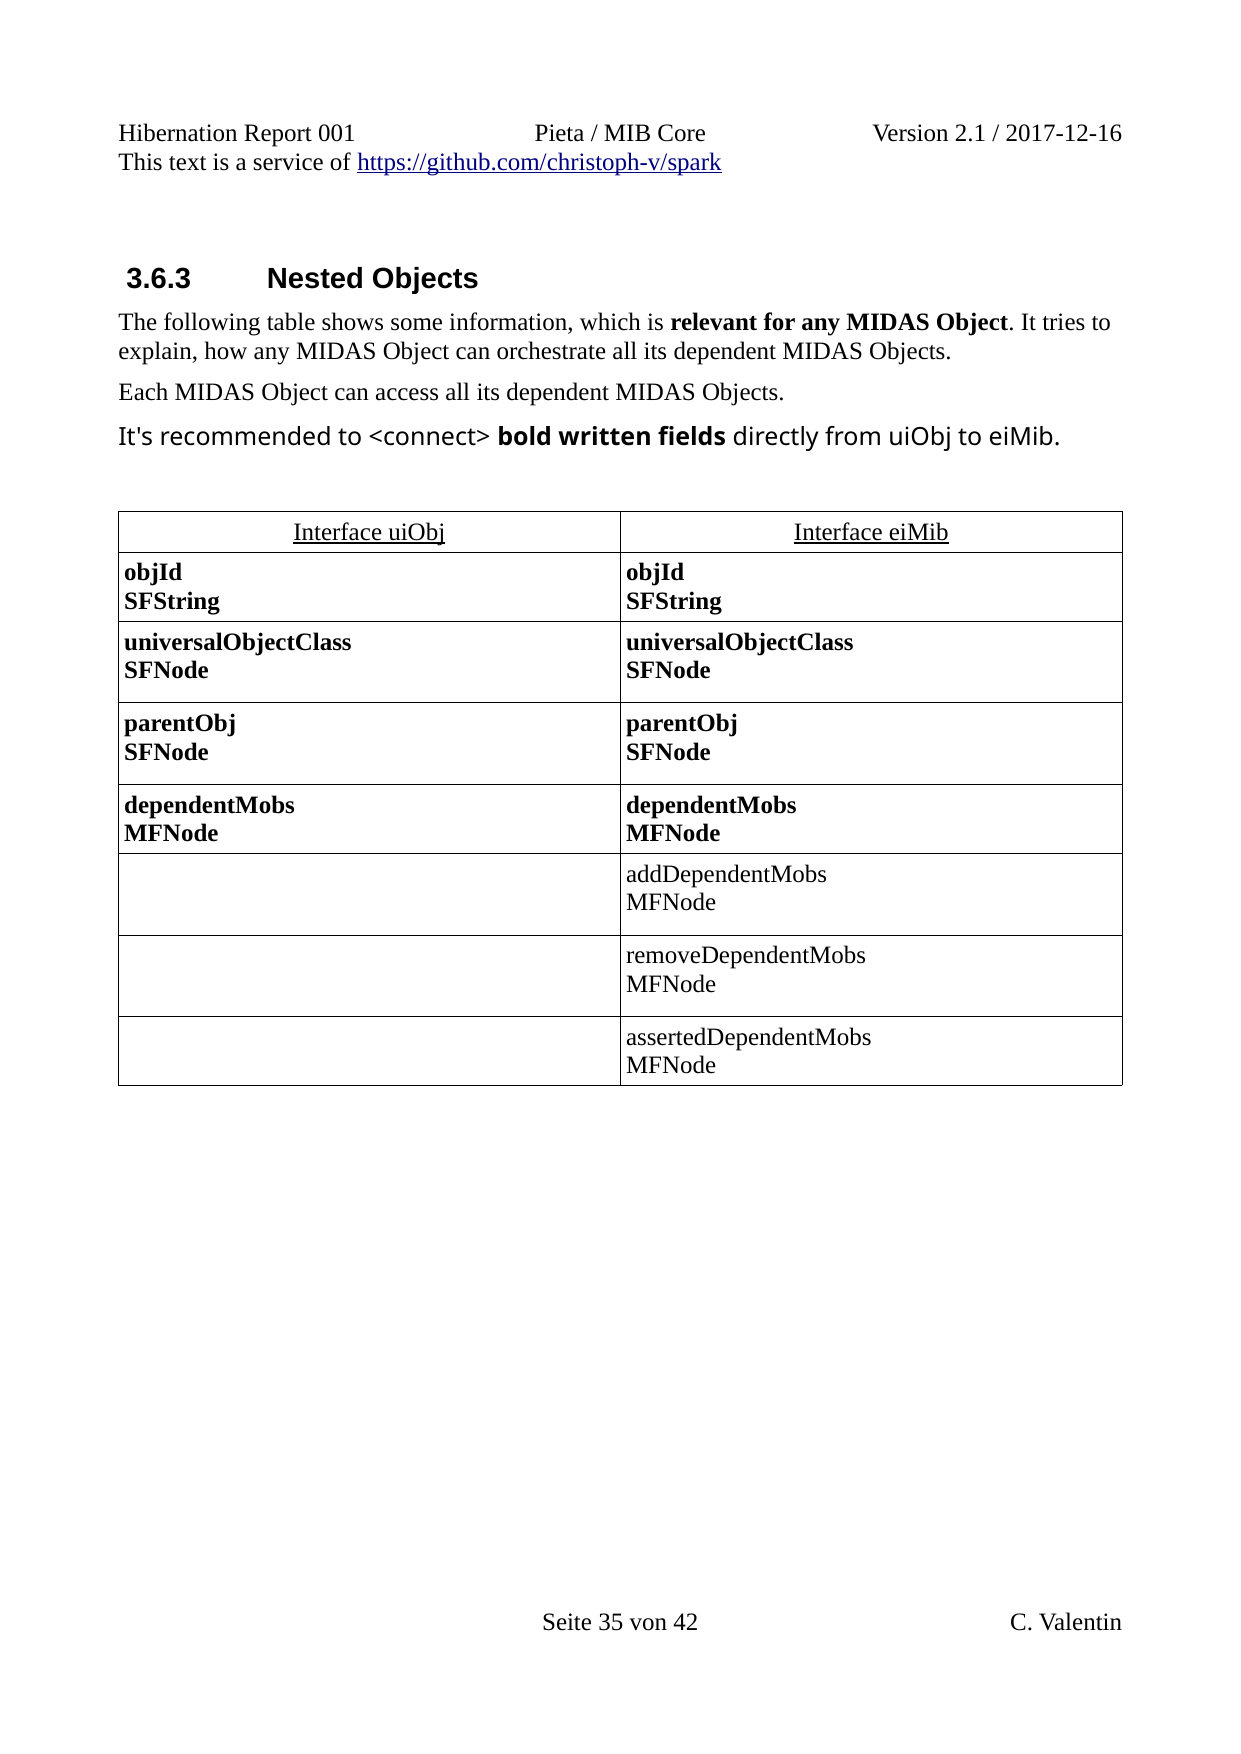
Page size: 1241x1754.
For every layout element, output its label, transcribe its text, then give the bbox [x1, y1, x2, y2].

table_header Interface eiMib [621, 512, 1122, 552]
table_cell addDependentMobs MFNode [621, 854, 1122, 934]
table_cell objId SFString [119, 553, 620, 621]
table_cell universalObjectClass SFNode [621, 622, 1122, 702]
table_header Interface uiObj [119, 512, 620, 552]
table_cell assertedDependentMobs MFNode [621, 1017, 1122, 1085]
table_cell [119, 1017, 620, 1085]
text Each MIDAS Object can access all its dependent MIDAS Objects. [118, 377, 1122, 406]
table_cell dependentMobs MFNode [621, 785, 1122, 853]
table_cell objId SFString [621, 553, 1122, 621]
text It's recommended to <connect> bold written fields directly from uiObj to eiMib. [118, 418, 1122, 452]
text The following table shows some information, which is relevant for any MIDAS Object. It tries to explain, how any MIDAS Object can orchestrate all its dependent MIDAS Objects. [118, 307, 1122, 364]
table_cell universalObjectClass SFNode [119, 622, 620, 702]
table_cell [119, 936, 620, 1016]
table_cell removeDependentMobs MFNode [621, 936, 1122, 1016]
table_cell parentObj SFNode [621, 703, 1122, 784]
table_cell [119, 854, 620, 934]
subtitle Nested Objects [118, 261, 1122, 294]
table_cell parentObj SFNode [119, 703, 620, 784]
table_cell dependentMobs MFNode [119, 785, 620, 853]
